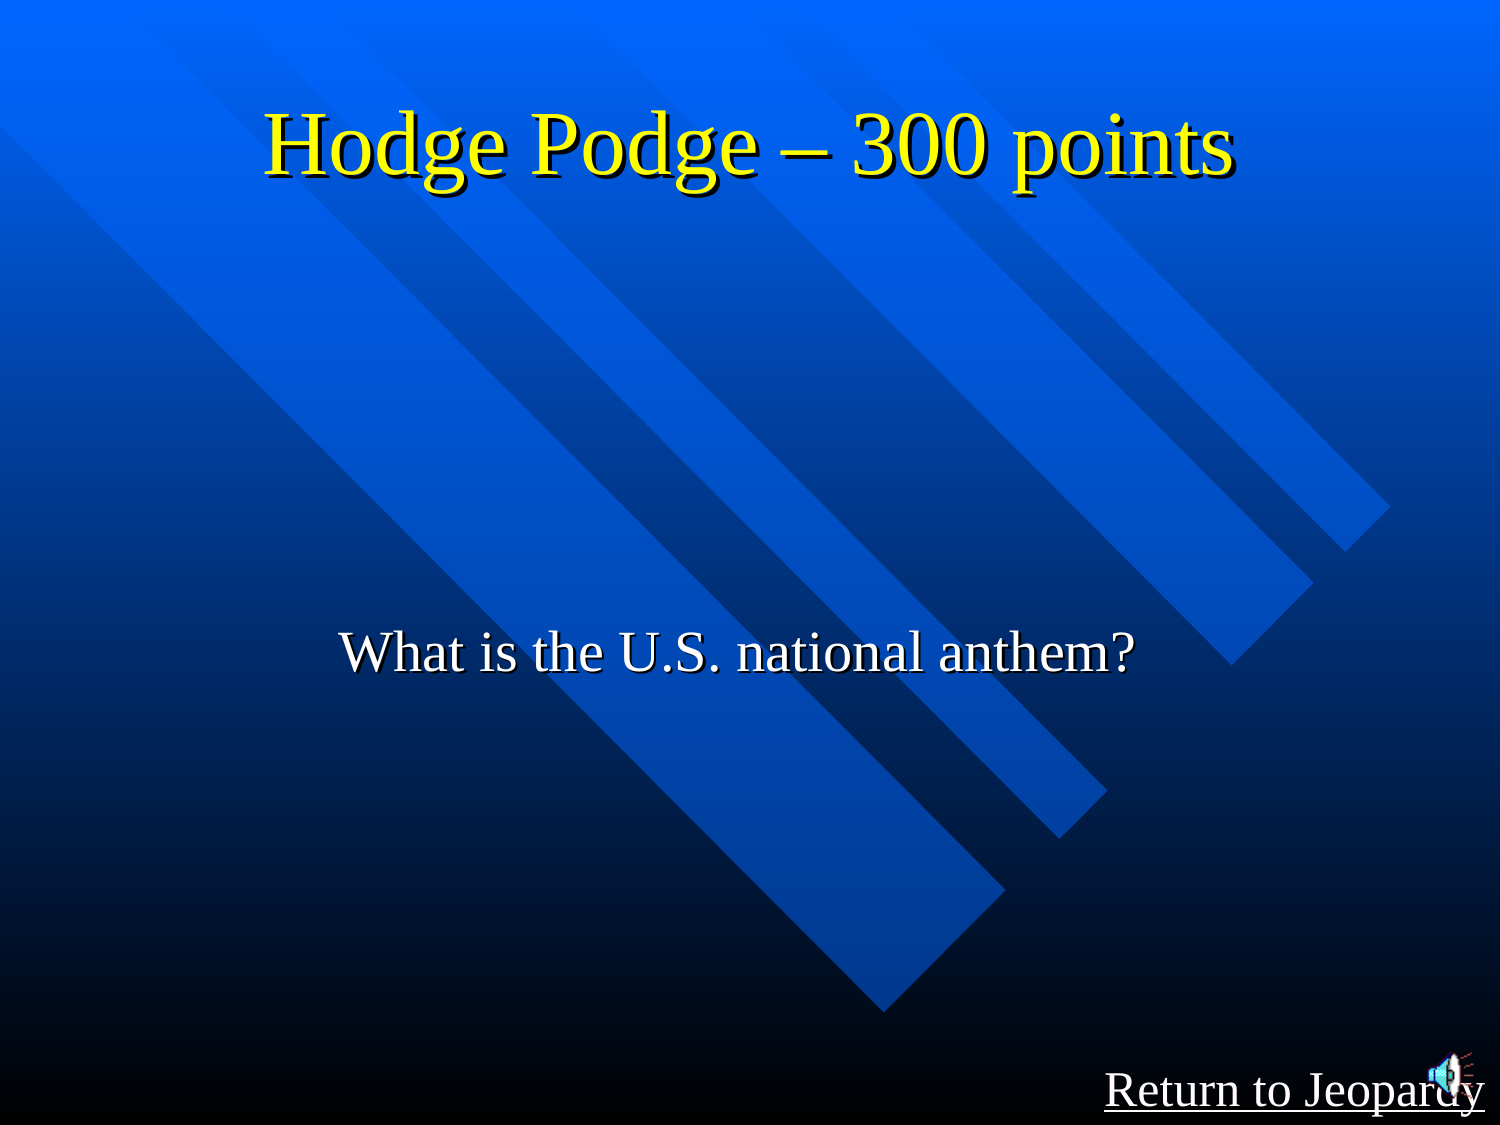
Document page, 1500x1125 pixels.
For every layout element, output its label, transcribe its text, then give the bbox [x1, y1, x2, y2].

table_header What is the U.S. national anthem? [125, 313, 1350, 983]
picture [1426, 1051, 1477, 1102]
title Hodge Podge – 300 points [112, 37, 1388, 238]
text_box Return to Jeopardy [1089, 1048, 1500, 1125]
